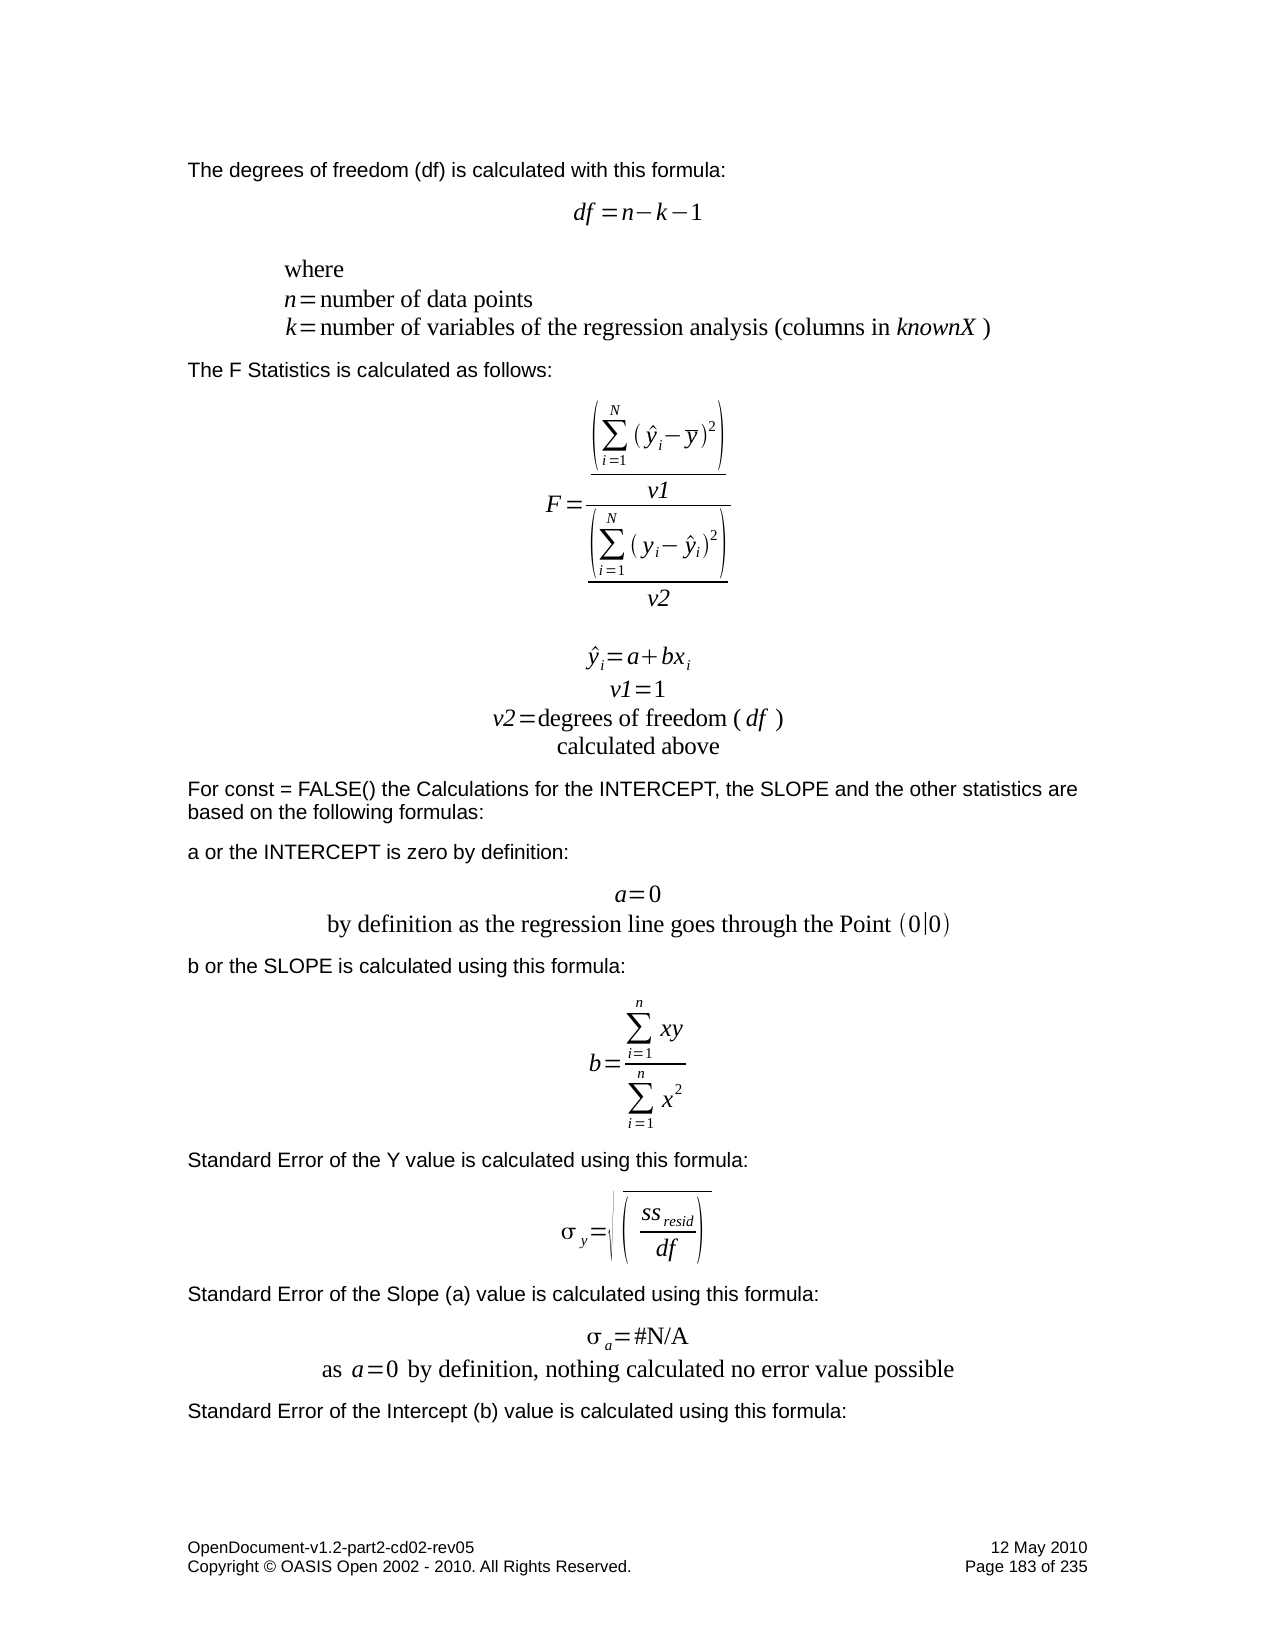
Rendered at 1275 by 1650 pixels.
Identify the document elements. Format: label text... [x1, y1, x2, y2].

text Standard Error of the Y value is calculated using this formula: [187, 1149, 1088, 1172]
text Standard Error of the Slope (a) value is calculated using this formula: [187, 1283, 1088, 1306]
text b or the SLOPE is calculated using this formula: [187, 955, 1088, 978]
text a or the INTERCEPT is zero by definition: [187, 841, 1088, 864]
text Standard Error of the Intercept (b) value is calculated using this formula: [187, 1399, 1088, 1423]
text The degrees of freedom (df) is calculated with this formula: [187, 158, 1088, 182]
text For const = FALSE() the Calculations for the INTERCEPT, the SLOPE and the other statistics are based on the following formulas: [187, 777, 1088, 824]
text The F Statistics is calculated as follows: [187, 359, 1088, 382]
